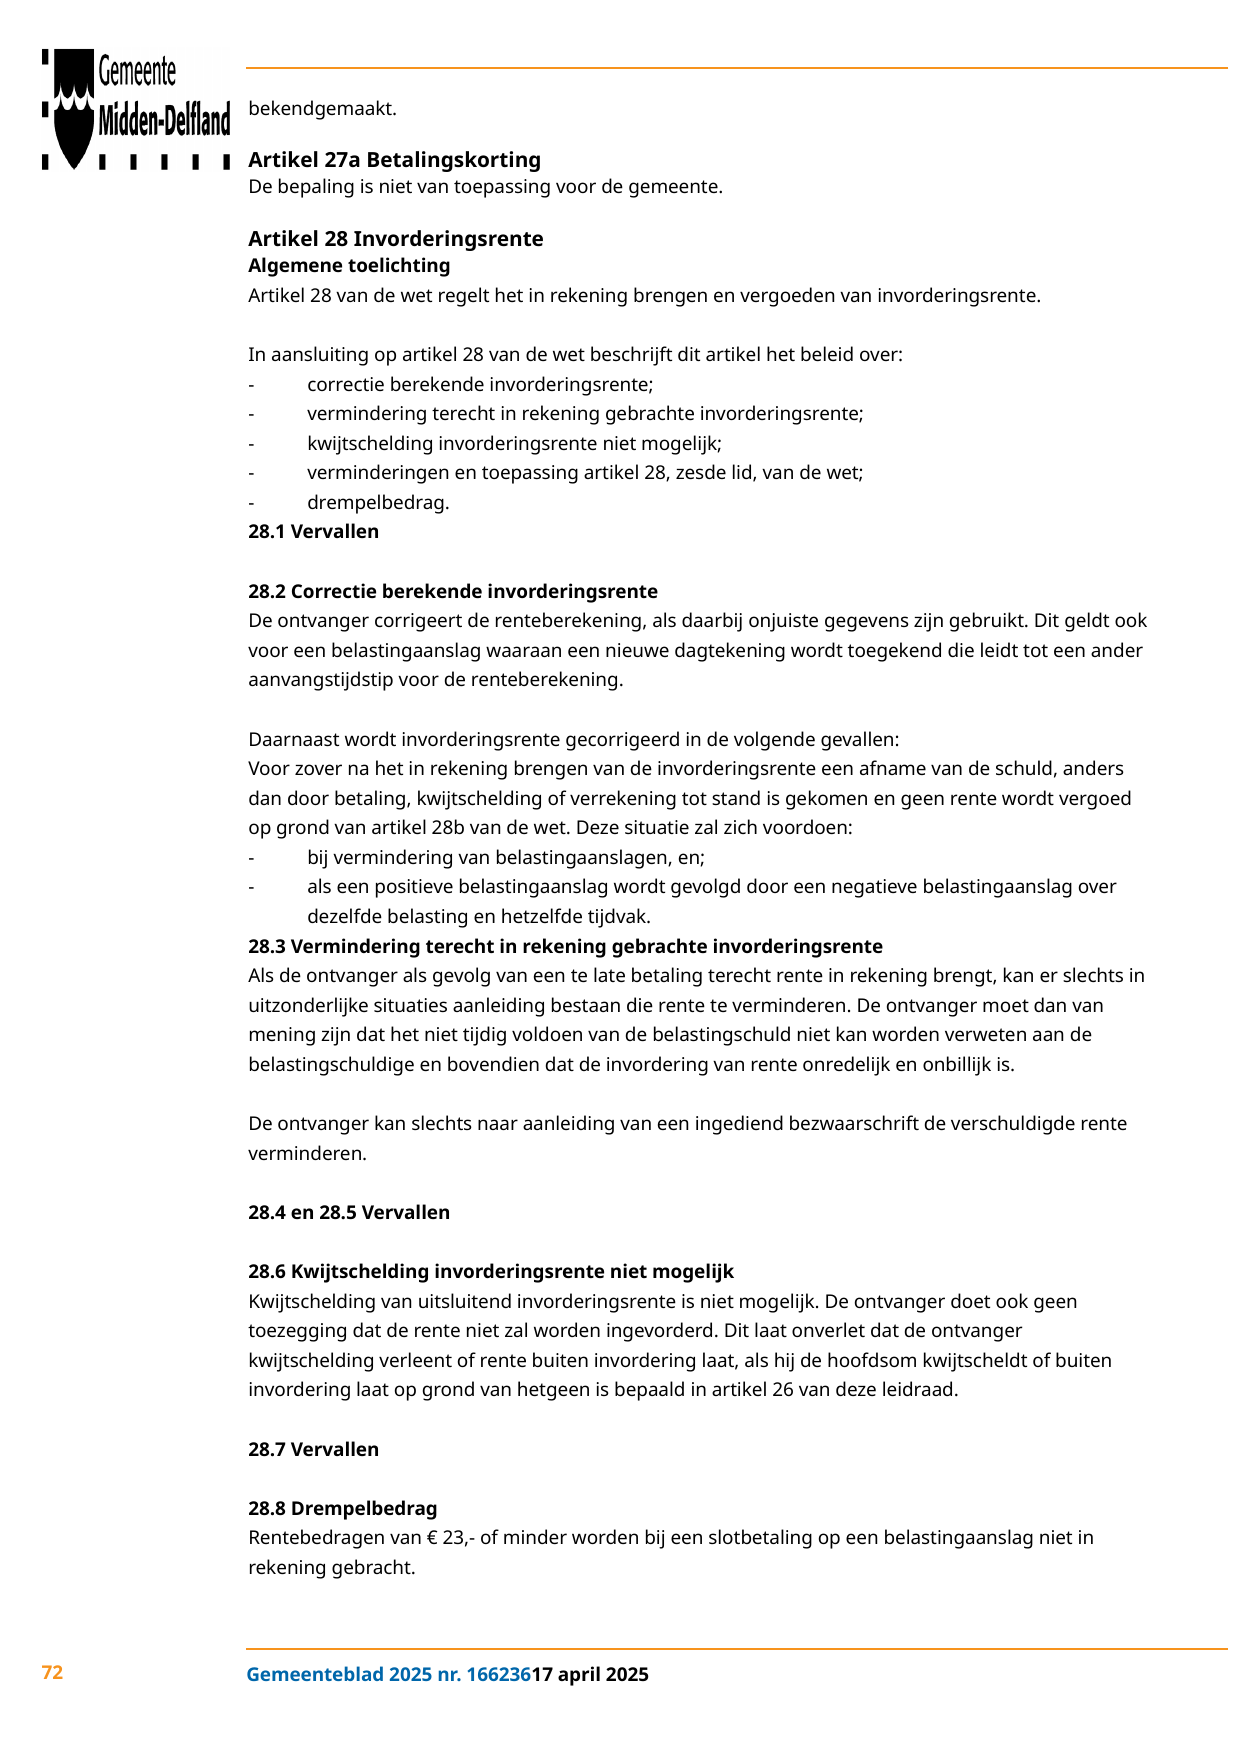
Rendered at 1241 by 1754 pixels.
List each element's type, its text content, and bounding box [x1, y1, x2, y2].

list verminderingen en toepassing artikel 28, zesde lid, van de wet; [248, 459, 1152, 485]
list vermindering terecht in rekening gebrachte invorderingsrente; [248, 400, 1152, 426]
text bekendgemaakt. [248, 95, 1152, 121]
list correctie berekende invorderingsrente; [248, 371, 1152, 397]
text In aansluiting op artikel 28 van de wet beschrijft dit artikel het beleid over: [248, 341, 1152, 367]
text 28.2 Correctie berekende invorderingsrente [248, 578, 1152, 604]
picture [41, 47, 231, 172]
text 28.4 en 28.5 Vervallen [248, 1199, 1152, 1225]
text De bepaling is niet van toepassing voor de gemeente. [248, 174, 1152, 199]
list drempelbedrag. [248, 489, 1152, 515]
text De ontvanger kan slechts naar aanleiding van een ingediend bezwaarschrift de verschuldigde rente verminderen. [248, 1110, 1152, 1166]
text 28.7 Vervallen [248, 1436, 1152, 1462]
text Rentebedragen van € 23,- of minder worden bij een slotbetaling op een belastingaanslag niet in rekening gebracht. [248, 1524, 1152, 1580]
text 28.1 Vervallen [248, 519, 1152, 544]
text Daarnaast wordt invorderingsrente gecorrigeerd in de volgende gevallen: [248, 726, 1152, 752]
text 28.3 Vermindering terecht in rekening gebrachte invorderingsrente [248, 933, 1152, 959]
text Als de ontvanger als gevolg van een te late betaling terecht rente in rekening brengt, kan er slechts in uitzonderlijke situaties aanleiding bestaan die rente te verminderen. De ontvanger moet dan van mening zijn dat het niet tijdig voldoen van de belastingschuld niet kan worden verweten aan de belastingschuldige en bovendien dat de invordering van rente onredelijk en onbillijk is. [248, 962, 1152, 1077]
text De ontvanger corrigeert de renteberekening, als daarbij onjuiste gegevens zijn gebruikt. Dit geldt ook voor een belastingaanslag waaraan een nieuwe dagtekening wordt toegekend die leidt tot een ander aanvangstijdstip voor de renteberekening. [248, 607, 1152, 692]
text 28.6 Kwijtschelding invorderingsrente niet mogelijk [248, 1258, 1152, 1284]
list als een positieve belastingaanslag wordt gevolgd door een negatieve belastingaanslag over dezelfde belasting en hetzelfde tijdvak. [248, 874, 1152, 929]
text Artikel 28 Invorderingsrente [248, 224, 1152, 252]
text Voor zover na het in rekening brengen van de invorderingsrente een afname van de schuld, anders dan door betaling, kwijtschelding of verrekening tot stand is gekomen en geen rente wordt vergoed op grond van artikel 28b van de wet. Deze situatie zal zich voordoen: [248, 755, 1152, 840]
list bij vermindering van belastingaanslagen, en; [248, 844, 1152, 870]
list kwijtschelding invorderingsrente niet mogelijk; [248, 430, 1152, 456]
text Artikel 27a Betalingskorting [248, 145, 1152, 174]
text Kwijtschelding van uitsluitend invorderingsrente is niet mogelijk. De ontvanger doet ook geen toezegging dat de rente niet zal worden ingevorderd. Dit laat onverlet dat de ontvanger kwijtschelding verleent of rente buiten invordering laat, als hij de hoofdsom kwijtscheldt of buiten invordering laat op grond van hetgeen is bepaald in artikel 26 van deze leidraad. [248, 1288, 1152, 1402]
text Artikel 28 van de wet regelt het in rekening brengen en vergoeden van invorderingsrente. [248, 282, 1152, 308]
text 28.8 Drempelbedrag [248, 1495, 1152, 1521]
text Algemene toelichting [248, 252, 1152, 278]
